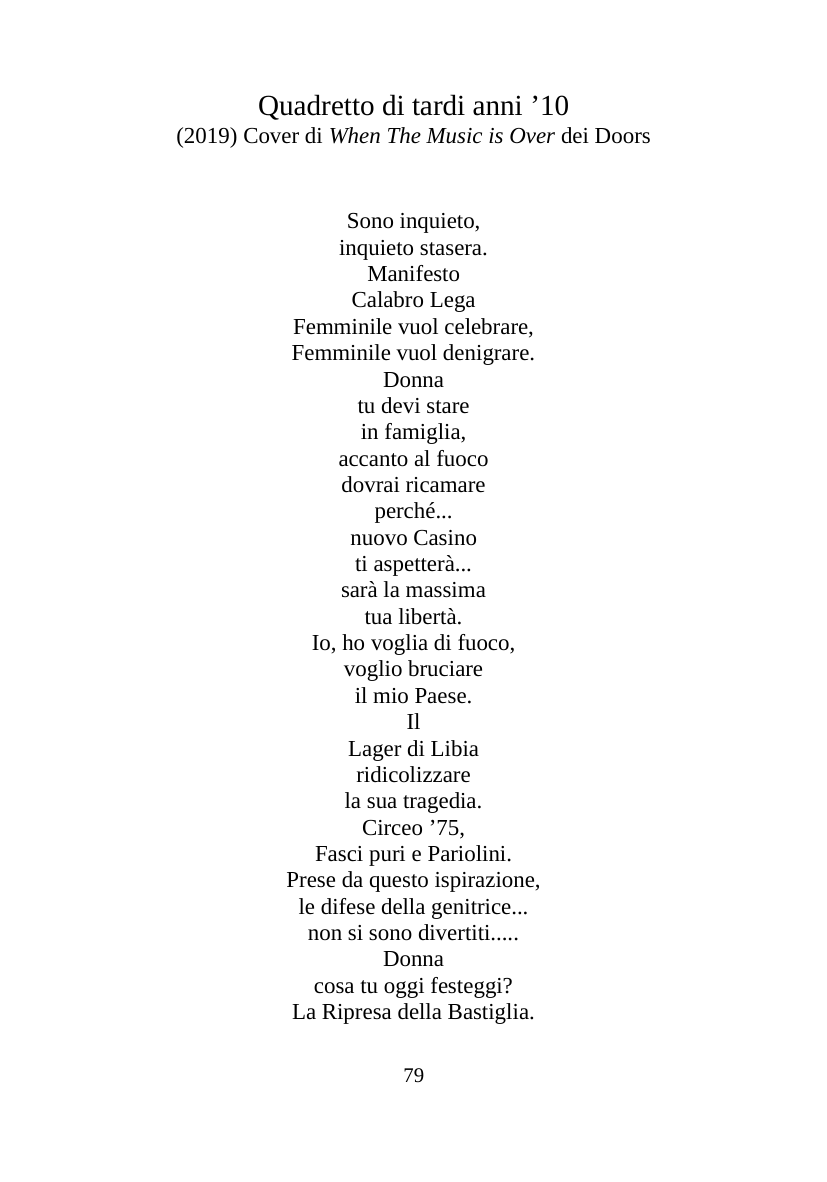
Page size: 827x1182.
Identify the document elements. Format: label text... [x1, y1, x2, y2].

text La Ripresa della Bastiglia. [88, 998, 738, 1024]
text ridicolizzare [88, 761, 738, 787]
text inquieto stasera. [88, 234, 738, 260]
text dovrai ricamare [88, 471, 738, 497]
text voglio bruciare [88, 656, 738, 682]
text Sono inquieto, [88, 207, 738, 234]
text Quadretto di tardi anni ’10 (2019) Cover di When The Music is Over dei Doors [88, 88, 738, 148]
text Donna [88, 366, 738, 392]
text la sua tragedia. [88, 787, 738, 814]
text Femminile vuol denigrare. [88, 339, 738, 366]
text le difese della genitrice... [88, 893, 738, 919]
text Calabro Lega [88, 287, 738, 313]
text accanto al fuoco [88, 445, 738, 471]
text Il [88, 708, 738, 734]
text cosa tu oggi festeggi? [88, 972, 738, 998]
text tua libertà. [88, 603, 738, 629]
text Femminile vuol celebrare, [88, 313, 738, 339]
text Fasci puri e Pariolini. [88, 840, 738, 866]
text nuovo Casino [88, 524, 738, 550]
text sarà la massima [88, 576, 738, 603]
text Lager di Libia [88, 734, 738, 761]
text Circeo ’75, [88, 814, 738, 840]
text perché... [88, 497, 738, 524]
text non si sono divertiti..... [88, 919, 738, 945]
text in famiglia, [88, 418, 738, 445]
text tu devi stare [88, 392, 738, 418]
text il mio Paese. [88, 682, 738, 708]
text Manifesto [88, 260, 738, 287]
text ti aspetterà... [88, 550, 738, 576]
text Donna [88, 945, 738, 972]
text Io, ho voglia di fuoco, [88, 629, 738, 656]
text Prese da questo ispirazione, [88, 866, 738, 893]
